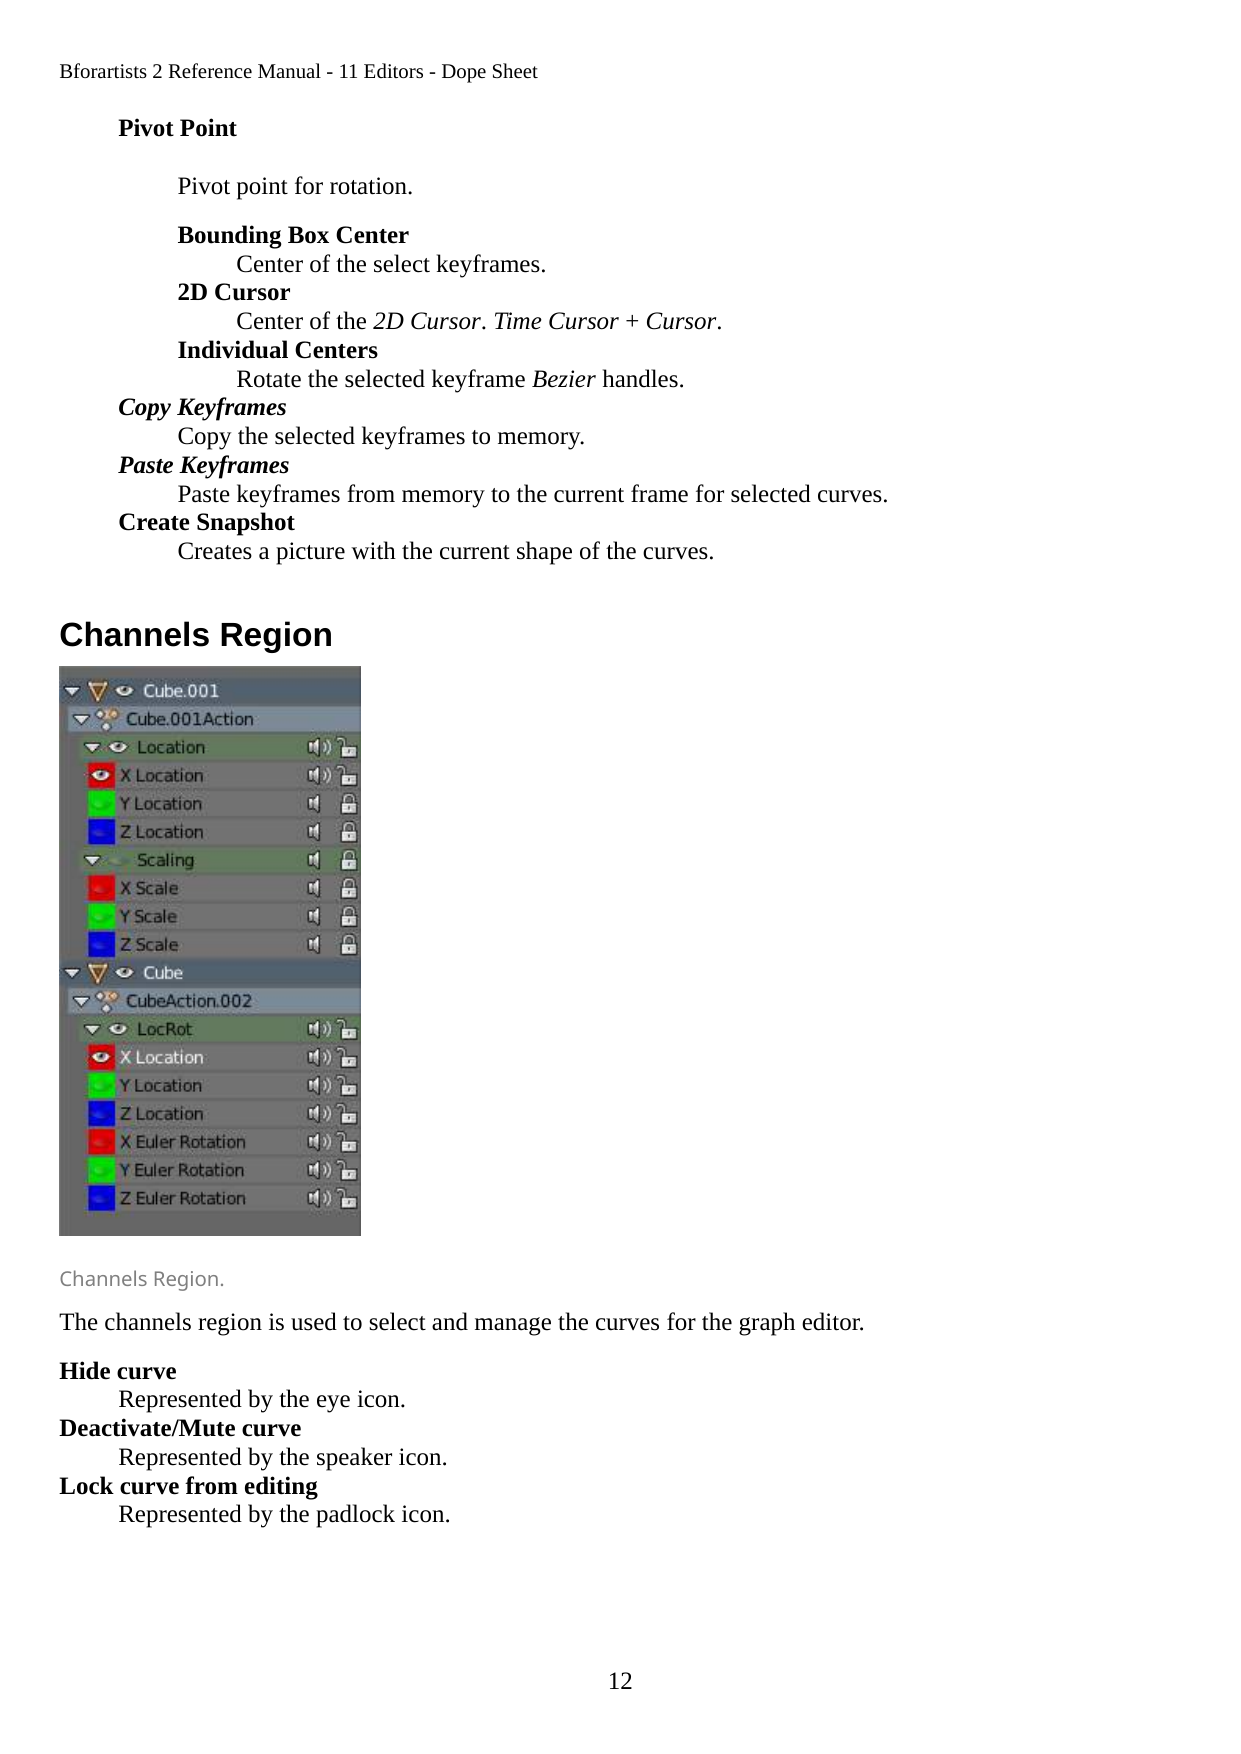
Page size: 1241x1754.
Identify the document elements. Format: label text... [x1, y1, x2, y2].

list Creates a picture with the current shape of the curves. [177, 536, 1181, 565]
text Pivot point for rotation. [177, 171, 1181, 199]
list Rotate the selected keyframe Bezier handles. [236, 364, 1181, 392]
text The channels region is used to select and manage the curves for the graph editor. [59, 1307, 1181, 1335]
list Paste keyframes from memory to the current frame for selected curves. [177, 479, 1181, 507]
subtitle Deactivate/Mute curve [59, 1413, 1181, 1442]
subtitle Copy Keyframes [118, 392, 1181, 421]
list Represented by the padlock icon. [118, 1499, 1181, 1528]
subtitle Pivot Point [118, 113, 1181, 141]
subtitle 2D Cursor [177, 277, 1181, 306]
list Center of the select keyframes. [236, 249, 1181, 277]
subtitle Paste Keyframes [118, 450, 1181, 479]
text Channels Region. [59, 1261, 1181, 1292]
subtitle Hide curve [59, 1356, 1181, 1384]
list Represented by the eye icon. [118, 1384, 1181, 1413]
subtitle Lock curve from editing [59, 1471, 1181, 1499]
subtitle Create Snapshot [118, 507, 1181, 536]
list Center of the 2D Cursor. Time Cursor + Cursor. [236, 306, 1181, 335]
picture [59, 666, 361, 1236]
list Represented by the speaker icon. [118, 1442, 1181, 1471]
subtitle Channels Region [59, 615, 1181, 654]
list Copy the selected keyframes to memory. [177, 421, 1181, 450]
subtitle Individual Centers [177, 335, 1181, 364]
subtitle Bounding Box Center [177, 220, 1181, 249]
